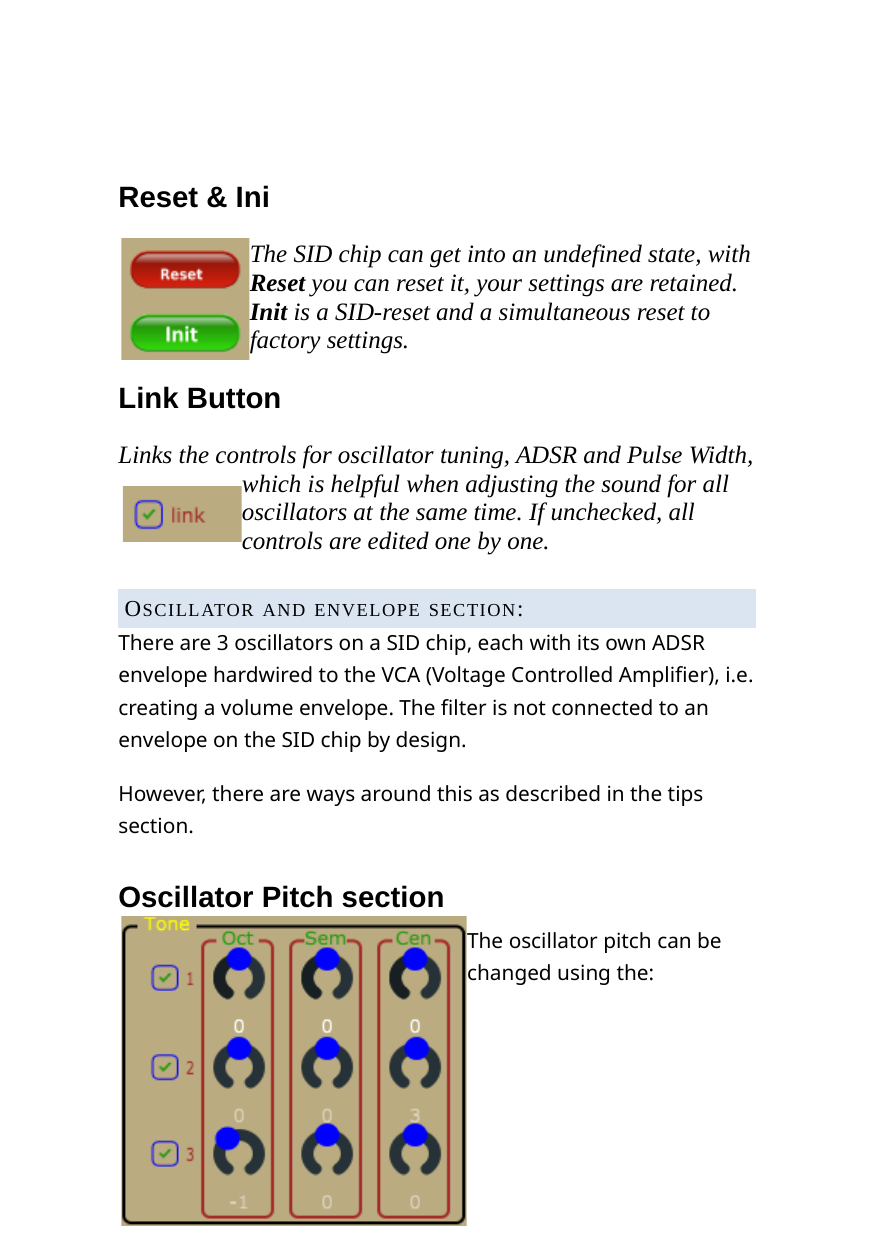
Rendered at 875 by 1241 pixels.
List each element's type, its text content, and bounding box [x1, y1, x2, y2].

text However, there are ways around this as described in the tips section. [118, 779, 756, 840]
text The oscillator pitch can be changed using the: [467, 926, 756, 987]
text Links the controls for oscillator tuning, ADSR and Pulse Width, which is helpful when adjusting the sound for all oscillators at the same time. If unchecked, all controls are edited one by one. [118, 440, 756, 556]
picture [122, 486, 242, 542]
text There are 3 oscillators on a SID chip, each with its own ADSR envelope hardwired to the VCA (Voltage Controlled Amplifier), i.e. creating a volume envelope. The filter is not connected to an envelope on the SID chip by design. [118, 628, 756, 754]
subtitle Reset & Ini [118, 180, 756, 214]
subtitle Link Button [118, 381, 756, 415]
text The SID chip can get into an undefined state, with Reset you can reset it, your settings are retained. Init is a SID-reset and a simultaneous reset to factory settings. [250, 239, 756, 354]
picture [121, 238, 250, 360]
subtitle Oscillator and envelope section: [124, 595, 750, 622]
picture [121, 916, 467, 1226]
subtitle Oscillator Pitch section [118, 880, 756, 913]
